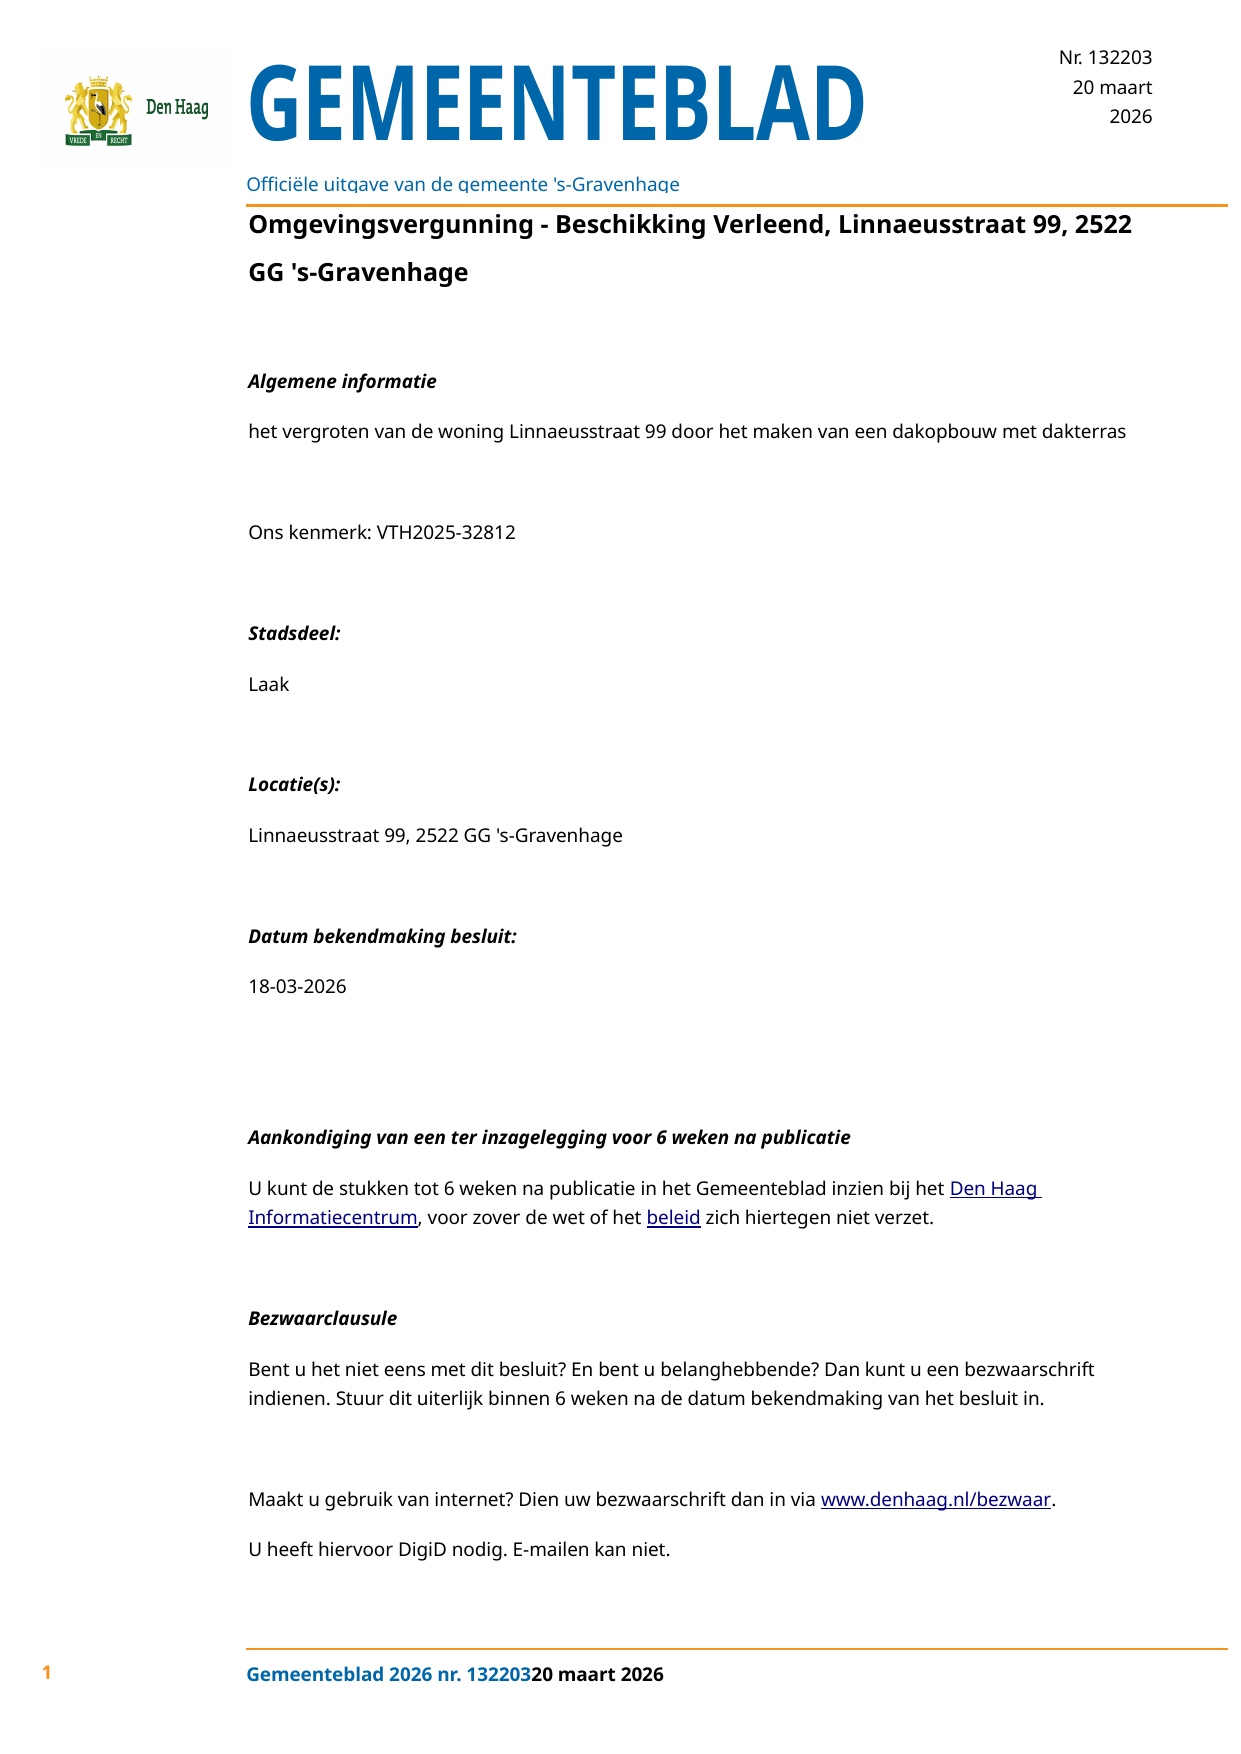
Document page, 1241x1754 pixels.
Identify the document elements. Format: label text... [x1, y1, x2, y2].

text U kunt de stukken tot 6 weken na publicatie in het Gemeenteblad inzien bij het Den Haag Informatiecentrum, voor zover de wet of het beleid zich hiertegen niet verzet. [248, 1175, 1152, 1230]
text Laak [248, 671, 1152, 697]
text het vergroten van de woning Linnaeusstraat 99 door het maken van een dakopbouw met dakterras [248, 419, 1152, 444]
text Algemene informatie [248, 368, 1152, 394]
picture [41, 47, 231, 172]
text Omgevingsvergunning - Beschikking Verleend, Linnaeusstraat 99, 2522 GG 's-Gravenhage [248, 207, 1152, 288]
text Maakt u gebruik van internet? Dien uw bezwaarschrift dan in via www.denhaag.nl/bezwaar. [248, 1486, 1152, 1512]
text Datum bekendmaking besluit: [248, 923, 1152, 949]
text Ons kenmerk: VTH2025-32812 [248, 519, 1152, 545]
text Locatie(s): [248, 772, 1152, 797]
text Stadsdeel: [248, 620, 1152, 646]
text Linnaeusstraat 99, 2522 GG 's-Gravenhage [248, 822, 1152, 848]
text Aankondiging van een ter inzagelegging voor 6 weken na publicatie [248, 1124, 1152, 1150]
text Bezwaarclausule [248, 1305, 1152, 1331]
text 18-03-2026 [248, 973, 1152, 999]
text U heeft hiervoor DigiD nodig. E-mailen kan niet. [248, 1537, 1152, 1562]
text Bent u het niet eens met dit besluit? En bent u belanghebbende? Dan kunt u een bezwaarschrift indienen. Stuur dit uiterlijk binnen 6 weken na de datum bekendmaking van het besluit in. [248, 1356, 1152, 1411]
